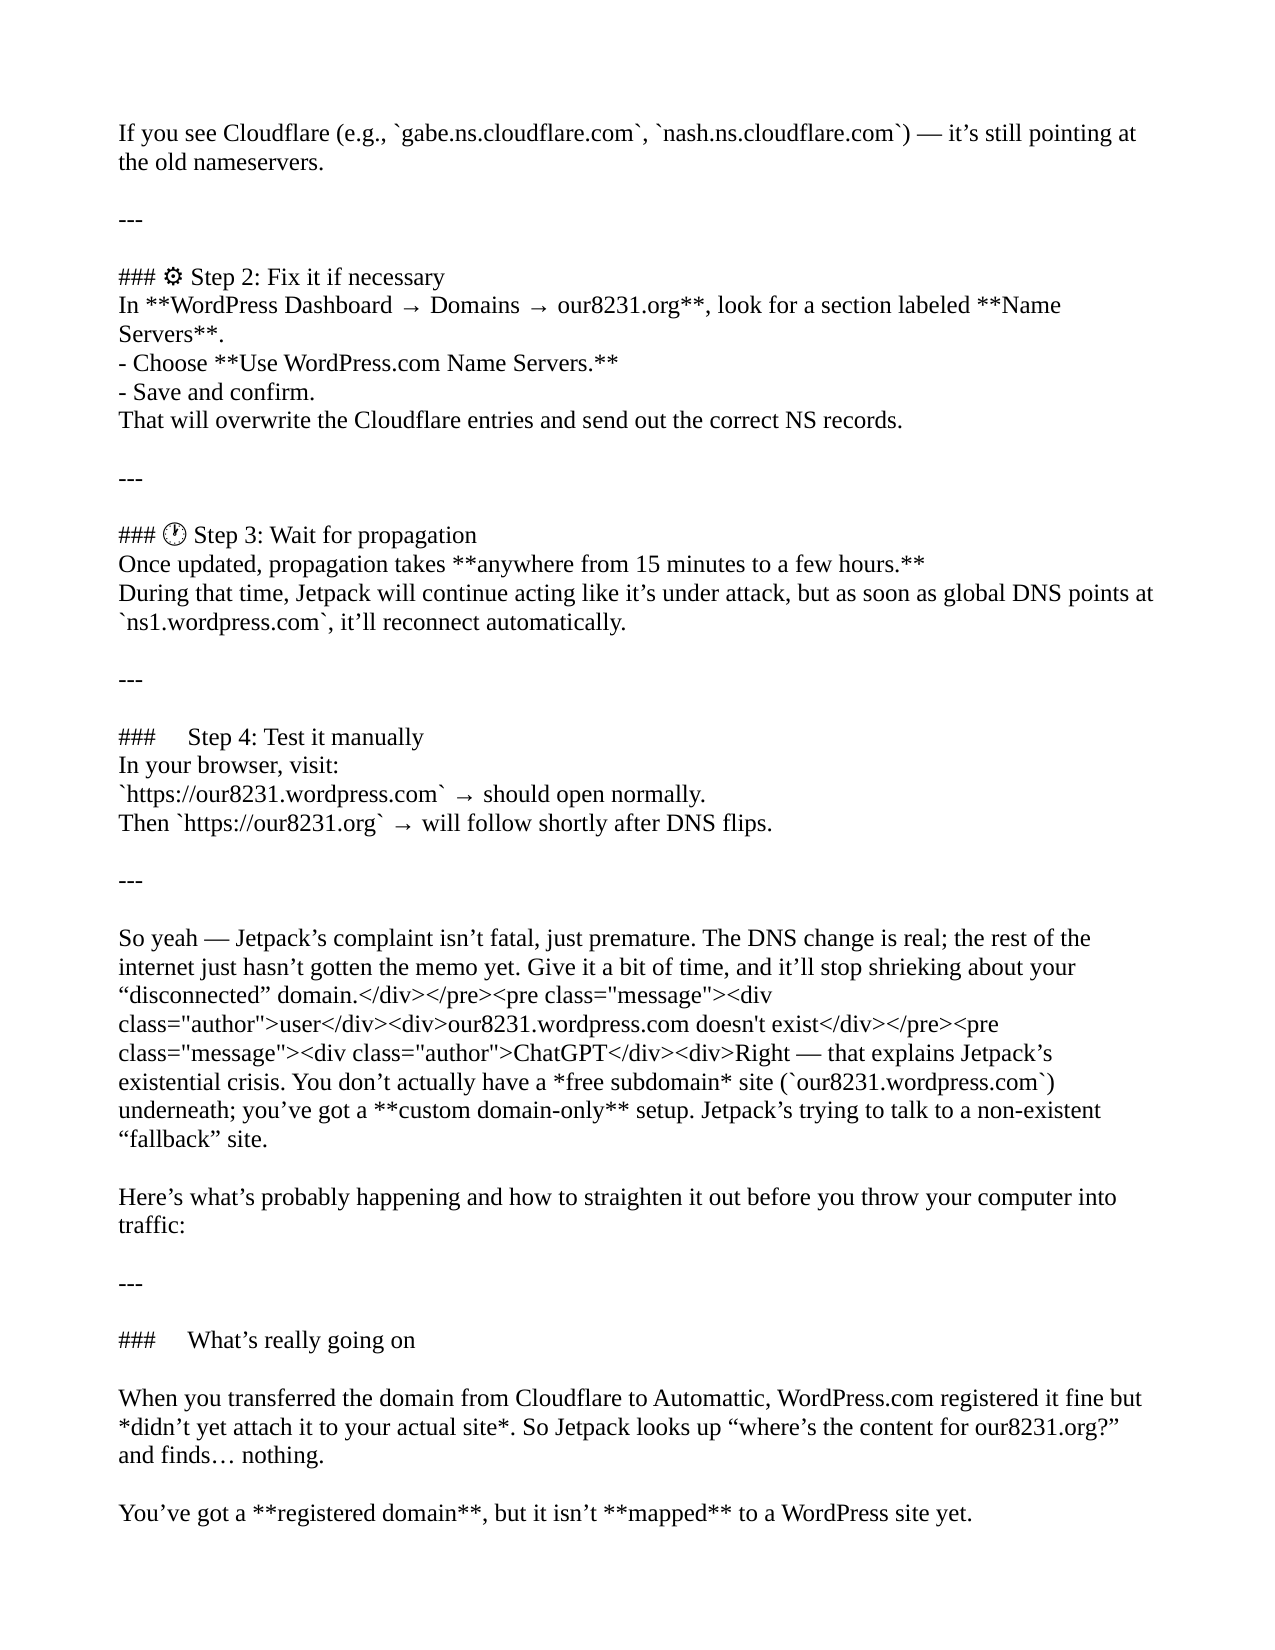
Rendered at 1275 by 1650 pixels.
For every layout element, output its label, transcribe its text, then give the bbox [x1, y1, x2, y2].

text That will overwrite the Cloudflare entries and send out the correct NS records. [118, 406, 1157, 434]
text ### 🧩 What’s really going on [118, 1326, 1157, 1354]
text `https://our8231.wordpress.com` → should open normally. [118, 779, 1157, 808]
text ### ⚙️ Step 2: Fix it if necessary [118, 262, 1157, 291]
text - Choose **Use WordPress.com Name Servers.** [118, 348, 1157, 377]
text Here’s what’s probably happening and how to straighten it out before you throw your computer into traffic: [118, 1182, 1157, 1239]
text When you transferred the domain from Cloudflare to Automattic, WordPress.com registered it fine but *didn’t yet attach it to your actual site*. So Jetpack looks up “where’s the content for our8231.org?” and finds… nothing. [118, 1383, 1157, 1469]
text So yeah — Jetpack’s complaint isn’t fatal, just premature. The DNS change is real; the rest of the internet just hasn’t gotten the memo yet. Give it a bit of time, and it’ll stop shrieking about your “disconnected” domain.</div></pre><pre class="message"><div class="author">user</div><div>our8231.wordpress.com doesn't exist</div></pre><pre class="message"><div class="author">ChatGPT</div><div>Right — that explains Jetpack’s existential crisis. You don’t actually have a *free subdomain* site (`our8231.wordpress.com`) underneath; you’ve got a **custom domain-only** setup. Jetpack’s trying to talk to a non-existent “fallback” site. [118, 923, 1157, 1153]
text ### 🧠 Step 4: Test it manually [118, 722, 1157, 751]
text --- [118, 1268, 1157, 1297]
text If you see Cloudflare (e.g., `gabe.ns.cloudflare.com`, `nash.ns.cloudflare.com`) — it’s still pointing at the old nameservers. [118, 118, 1157, 176]
text --- [118, 463, 1157, 492]
text - Save and confirm. [118, 377, 1157, 406]
text Once updated, propagation takes **anywhere from 15 minutes to a few hours.** [118, 549, 1157, 578]
text In **WordPress Dashboard → Domains → our8231.org**, look for a section labeled **Name Servers**. [118, 291, 1157, 348]
text --- [118, 204, 1157, 233]
text You’ve got a **registered domain**, but it isn’t **mapped** to a WordPress site yet. [118, 1498, 1157, 1527]
text Then `https://our8231.org` → will follow shortly after DNS flips. [118, 808, 1157, 837]
text --- [118, 866, 1157, 894]
text During that time, Jetpack will continue acting like it’s under attack, but as soon as global DNS points at `ns1.wordpress.com`, it’ll reconnect automatically. [118, 578, 1157, 636]
text --- [118, 664, 1157, 693]
text ### 🕐 Step 3: Wait for propagation [118, 521, 1157, 549]
text In your browser, visit: [118, 751, 1157, 779]
